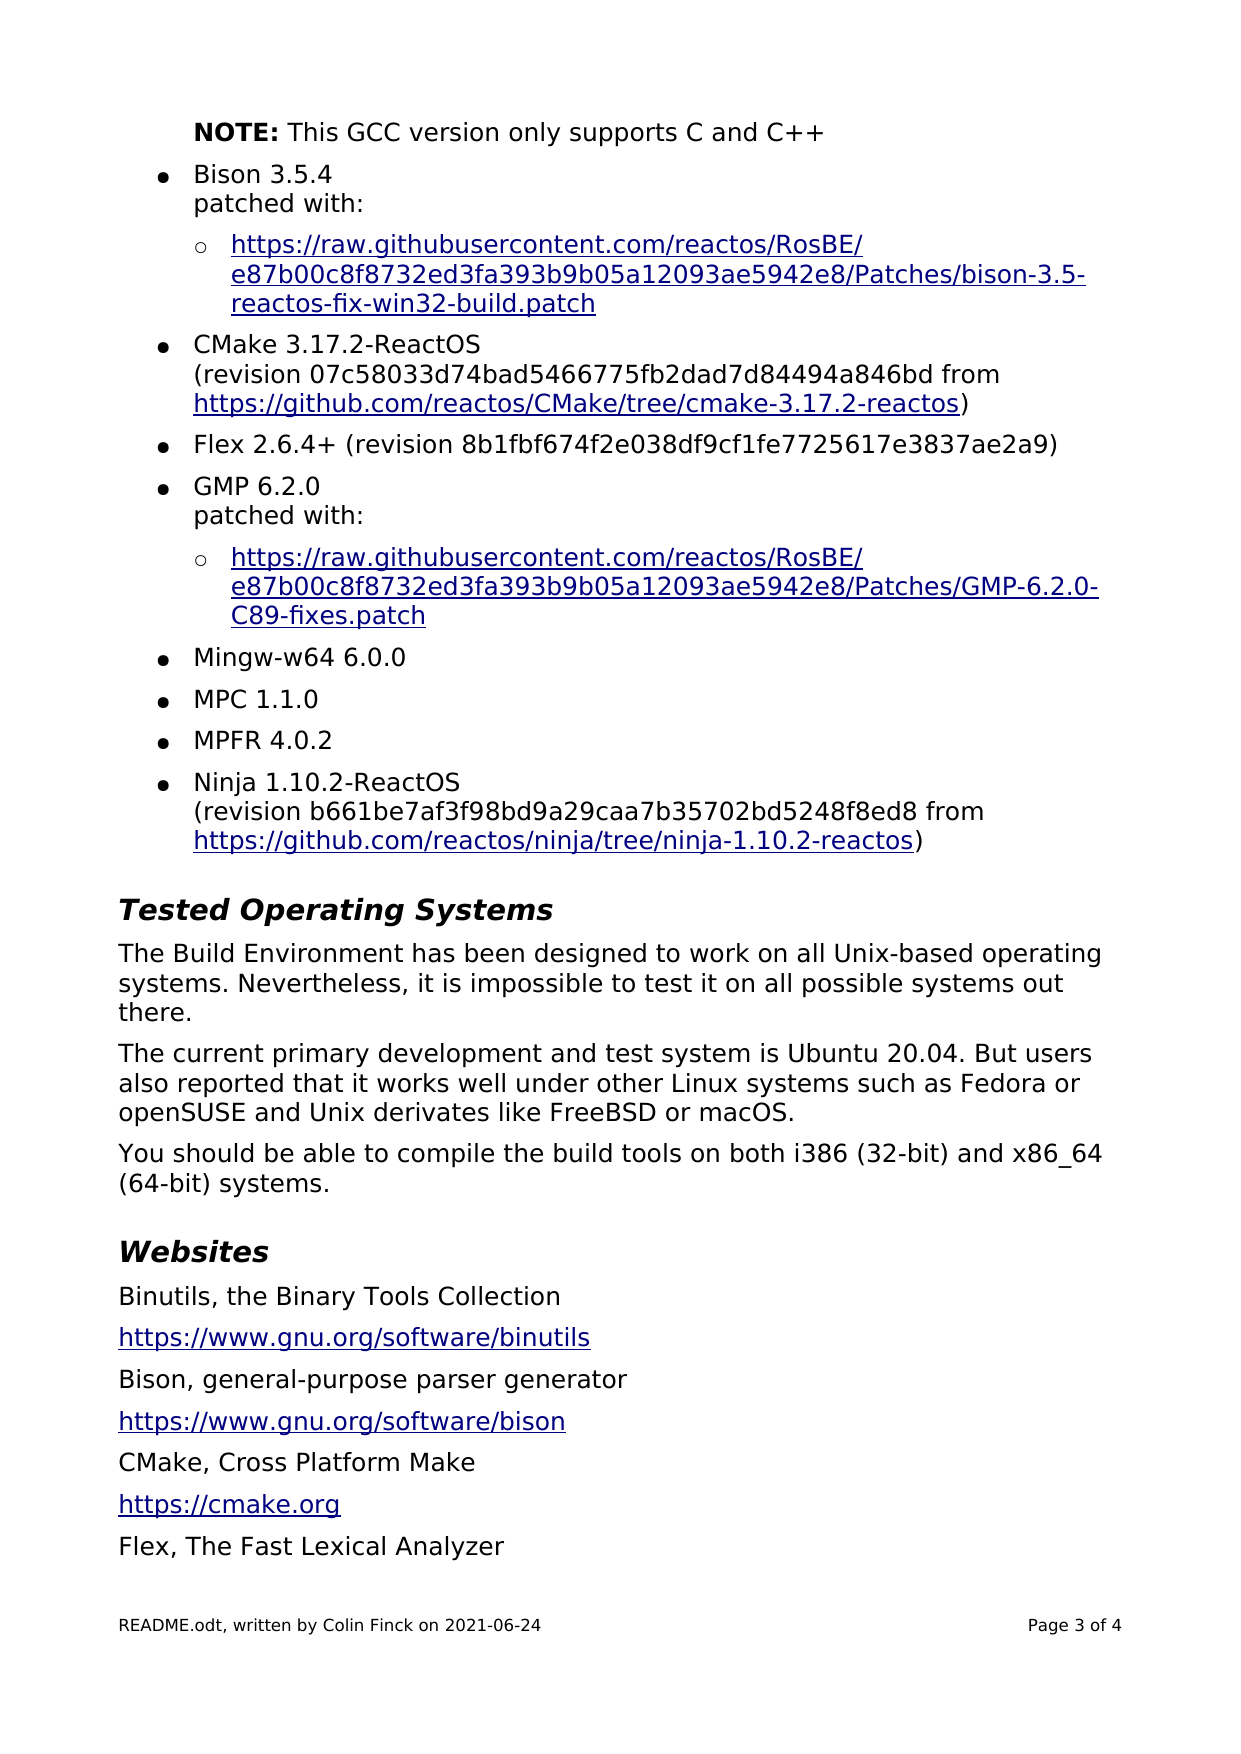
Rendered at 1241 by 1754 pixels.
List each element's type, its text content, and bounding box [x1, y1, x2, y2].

list https://raw.githubusercontent.com/reactos/RosBE/e87b00c8f8732ed3fa393b9b05a12093ae5942e8/Patches/GMP-6.2.0-C89-fixes.patch [193, 543, 1122, 631]
list MPFR 4.0.2 [156, 726, 1122, 756]
list Bison 3.5.4 patched with: [156, 160, 1122, 218]
text Binutils, the Binary Tools Collection [118, 1282, 1122, 1311]
subtitle Websites [118, 1235, 1122, 1269]
text https://cmake.org [118, 1490, 1122, 1519]
text You should be able to compile the build tools on both i386 (32-bit) and x86_64 (64-bit) systems. [118, 1139, 1122, 1198]
text CMake, Cross Platform Make [118, 1448, 1122, 1478]
list https://raw.githubusercontent.com/reactos/RosBE/e87b00c8f8732ed3fa393b9b05a12093ae5942e8/Patches/bison-3.5-reactos-fix-win32-build.patch [193, 231, 1122, 318]
list Ninja 1.10.2-ReactOS (revision b661be7af3f98bd9a29caa7b35702bd5248f8ed8 from https://github.com/reactos/ninja/tree/ninja-1.10.2-reactos) [156, 768, 1122, 856]
list CMake 3.17.2-ReactOS (revision 07c58033d74bad5466775fb2dad7d84494a846bd from https://github.com/reactos/CMake/tree/cmake-3.17.2-reactos) [156, 331, 1122, 418]
text Flex, The Fast Lexical Analyzer [118, 1532, 1122, 1561]
list NOTE: This GCC version only supports C and C++ [156, 118, 1122, 147]
list Mingw-w64 6.0.0 [156, 643, 1122, 672]
text https://www.gnu.org/software/binutils [118, 1323, 1122, 1353]
subtitle Tested Operating Systems [118, 893, 1122, 927]
text Bison, general-purpose parser generator [118, 1365, 1122, 1394]
text The current primary development and test system is Ubuntu 20.04. But users also reported that it works well under other Linux systems such as Fedora or openSUSE and Unix derivates like FreeBSD or macOS. [118, 1039, 1122, 1127]
list MPC 1.1.0 [156, 685, 1122, 714]
text https://www.gnu.org/software/bison [118, 1407, 1122, 1436]
text The Build Environment has been designed to work on all Unix-based operating systems. Nevertheless, it is impossible to test it on all possible systems out there. [118, 939, 1122, 1027]
list Flex 2.6.4+ (revision 8b1fbf674f2e038df9cf1fe7725617e3837ae2a9) [156, 431, 1122, 460]
list GMP 6.2.0 patched with: [156, 472, 1122, 531]
